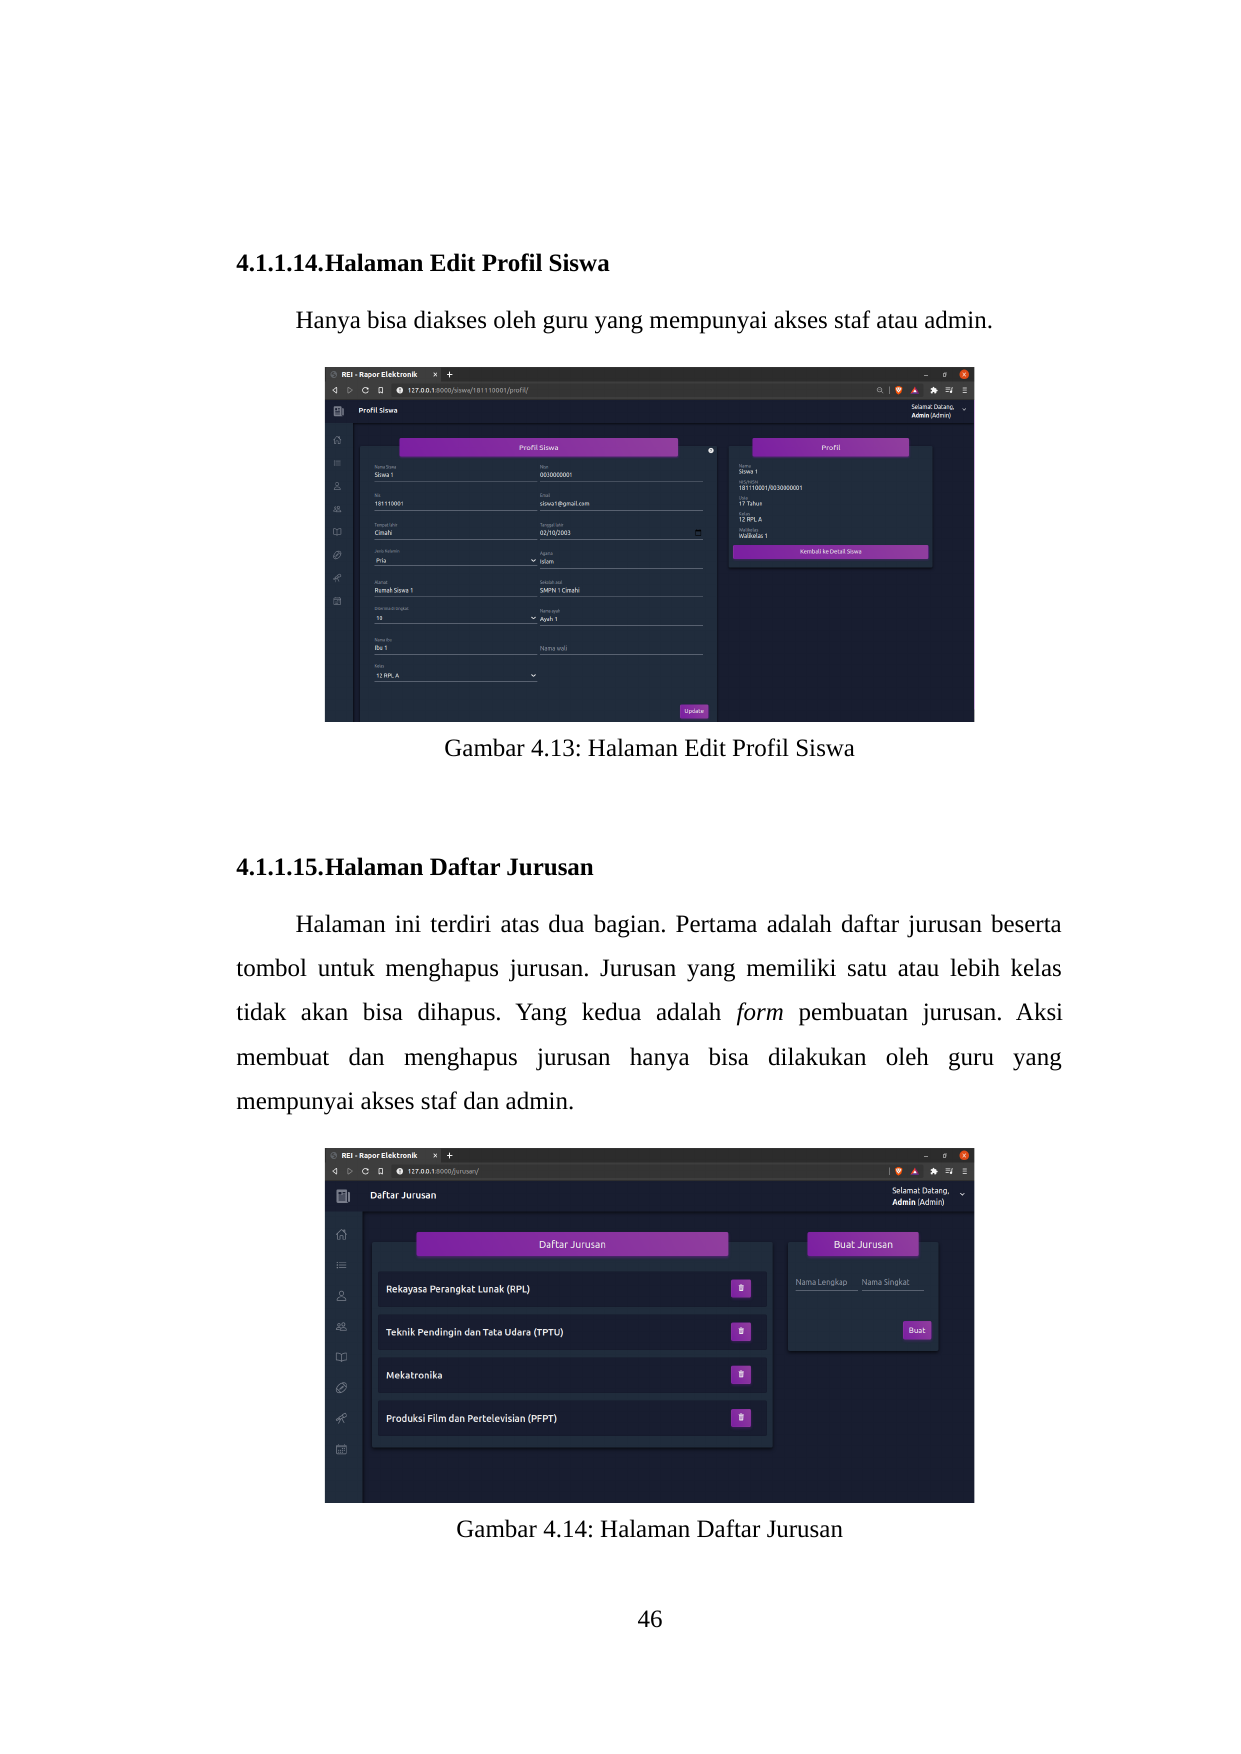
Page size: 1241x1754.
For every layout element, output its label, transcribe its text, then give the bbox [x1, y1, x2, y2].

picture [324, 367, 975, 722]
subtitle Halaman Daftar Jurusan [236, 840, 1063, 884]
text Halaman ini terdiri atas dua bagian. Pertama adalah daftar jurusan beserta tombol untuk menghapus jurusan. Jurusan yang memiliki satu atau lebih kelas tidak akan bisa dihapus. Yang kedua adalah form pembuatan jurusan. Aksi membuat dan menghapus jurusan hanya bisa dilakukan oleh guru yang mempunyai akses staf dan admin. [236, 897, 1063, 1118]
text Gambar 4.13: Halaman Edit Profil Siswa [325, 722, 974, 766]
text Gambar 4.14: Halaman Daftar Jurusan [325, 1503, 974, 1547]
picture [324, 1148, 975, 1503]
text Hanya bisa diakses oleh guru yang mempunyai akses staf atau admin. [236, 293, 1063, 337]
subtitle Halaman Edit Profil Siswa [236, 236, 1063, 281]
